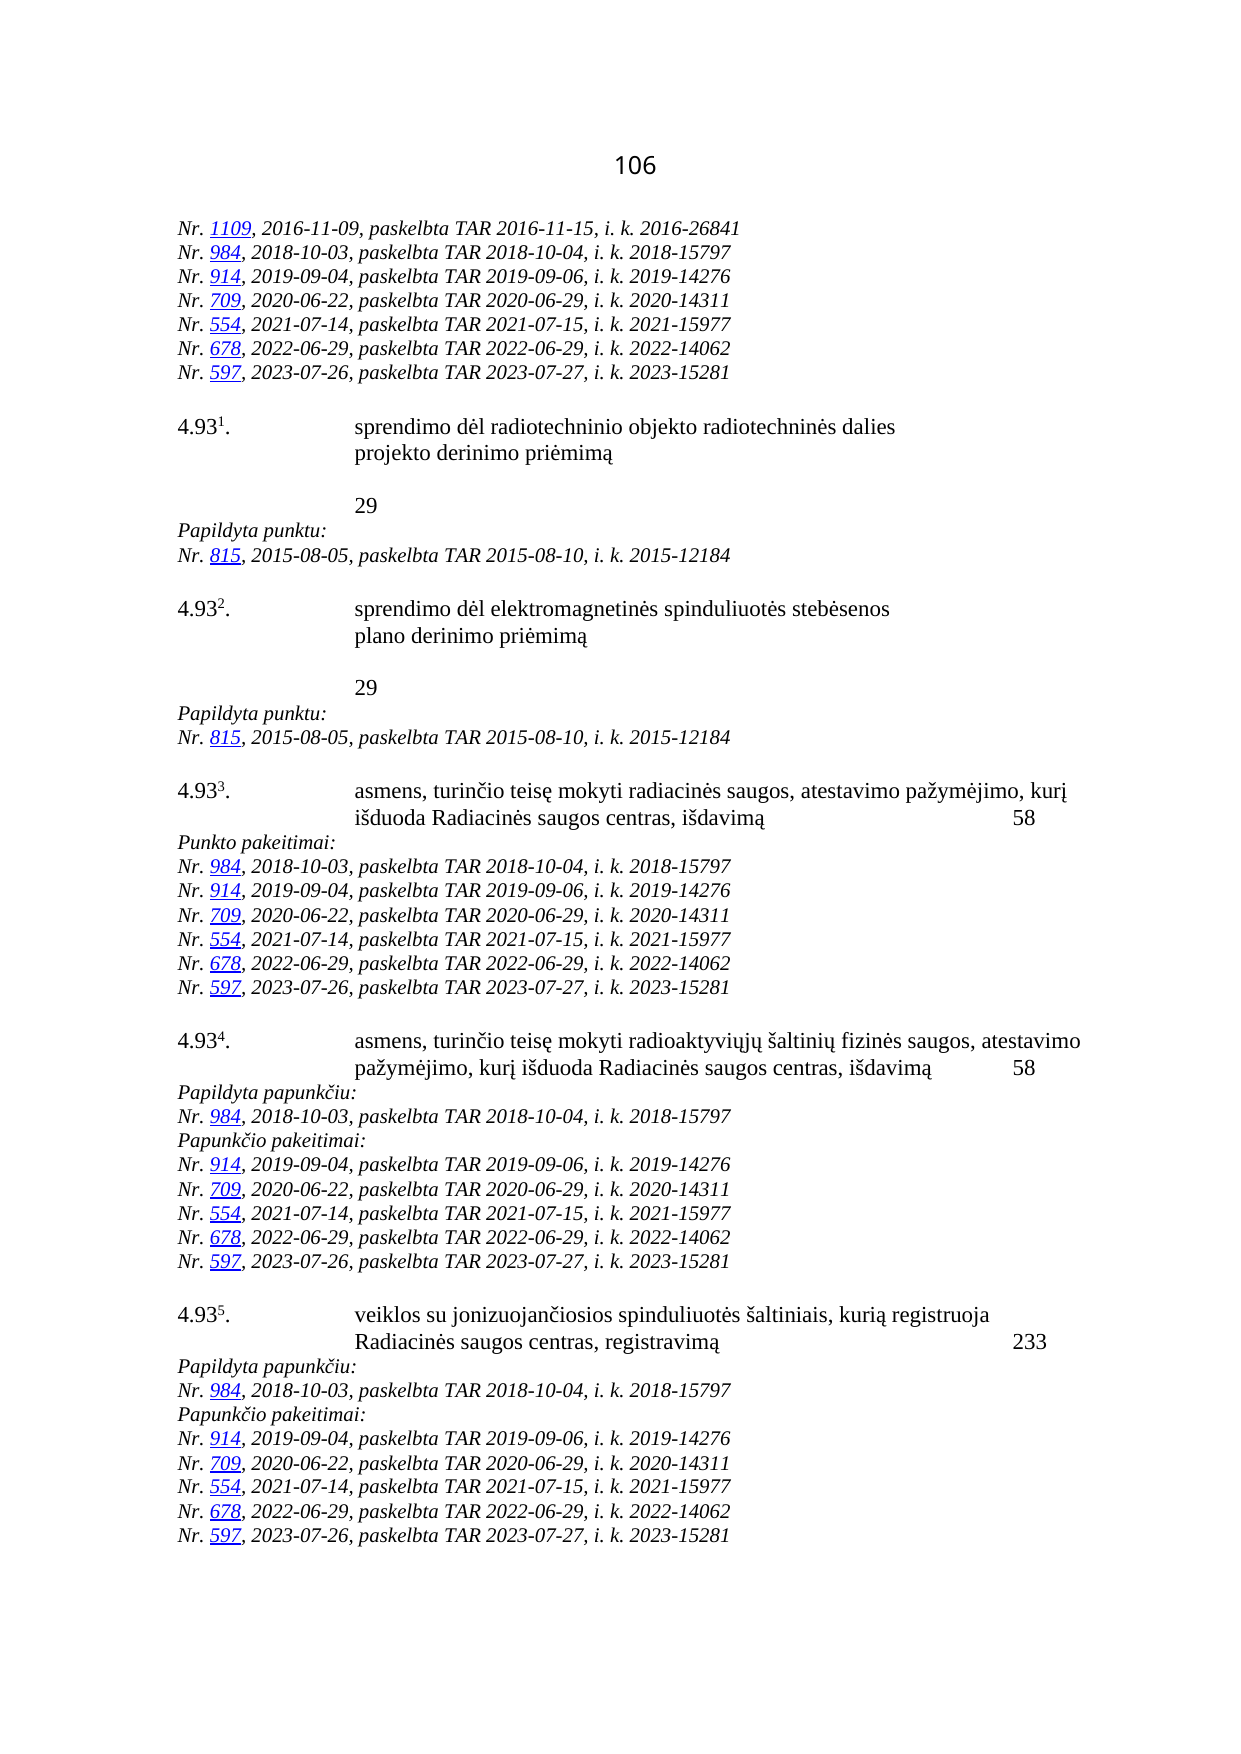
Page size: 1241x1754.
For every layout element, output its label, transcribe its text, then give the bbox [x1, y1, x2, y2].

text Papildyta papunkčiu: [177, 1354, 1092, 1378]
text plano derinimo priėmimą 29 [354, 622, 945, 701]
text Nr. 815, 2015-08-05, paskelbta TAR 2015-08-10, i. k. 2015-12184 [177, 542, 1092, 567]
text Nr. 554, 2021-07-14, paskelbta TAR 2021-07-15, i. k. 2021-15977 [177, 1474, 1092, 1498]
text 4.934. asmens, turinčio teisę mokyti radioaktyviųjų šaltinių fizinės saugos, atestavimo pažymėjimo, kurį išduoda Radiacinės saugos centras, išdavimą 58 [177, 1027, 1092, 1080]
text projekto derinimo priėmimą 29 [354, 439, 945, 518]
text Nr. 709, 2020-06-22, paskelbta TAR 2020-06-29, i. k. 2020-14311 [177, 288, 1092, 312]
text Nr. 984, 2018-10-03, paskelbta TAR 2018-10-04, i. k. 2018-15797 [177, 1378, 1092, 1402]
text Nr. 597, 2023-07-26, paskelbta TAR 2023-07-27, i. k. 2023-15281 [177, 1249, 1092, 1273]
text Nr. 709, 2020-06-22, paskelbta TAR 2020-06-29, i. k. 2020-14311 [177, 1176, 1092, 1201]
text Nr. 554, 2021-07-14, paskelbta TAR 2021-07-15, i. k. 2021-15977 [177, 312, 1092, 336]
text Nr. 984, 2018-10-03, paskelbta TAR 2018-10-04, i. k. 2018-15797 [177, 854, 1092, 878]
text Papildyta punktu: [177, 701, 1092, 725]
text Nr. 914, 2019-09-04, paskelbta TAR 2019-09-06, i. k. 2019-14276 [177, 878, 1092, 902]
text Nr. 984, 2018-10-03, paskelbta TAR 2018-10-04, i. k. 2018-15797 [177, 240, 1092, 264]
text Nr. 914, 2019-09-04, paskelbta TAR 2019-09-06, i. k. 2019-14276 [177, 1152, 1092, 1176]
text Punkto pakeitimai: [177, 830, 1092, 854]
text Nr. 554, 2021-07-14, paskelbta TAR 2021-07-15, i. k. 2021-15977 [177, 927, 1092, 951]
text Nr. 678, 2022-06-29, paskelbta TAR 2022-06-29, i. k. 2022-14062 [177, 1224, 1092, 1249]
text Nr. 678, 2022-06-29, paskelbta TAR 2022-06-29, i. k. 2022-14062 [177, 1498, 1092, 1523]
text 4.932. sprendimo dėl elektromagnetinės spinduliuotės stebėsenos [177, 595, 945, 622]
text Nr. 597, 2023-07-26, paskelbta TAR 2023-07-27, i. k. 2023-15281 [177, 1523, 1092, 1547]
text Nr. 554, 2021-07-14, paskelbta TAR 2021-07-15, i. k. 2021-15977 [177, 1201, 1092, 1224]
text Nr. 709, 2020-06-22, paskelbta TAR 2020-06-29, i. k. 2020-14311 [177, 1450, 1092, 1474]
text 4.935. veiklos su jonizuojančiosios spinduliuotės šaltiniais, kurią registruoja Radiacinės saugos centras, registravimą 233 [177, 1301, 1092, 1354]
text Papildyta punktu: [177, 518, 1092, 542]
text Nr. 597, 2023-07-26, paskelbta TAR 2023-07-27, i. k. 2023-15281 [177, 975, 1092, 999]
text Nr. 815, 2015-08-05, paskelbta TAR 2015-08-10, i. k. 2015-12184 [177, 725, 1092, 749]
text Nr. 914, 2019-09-04, paskelbta TAR 2019-09-06, i. k. 2019-14276 [177, 264, 1092, 288]
text Nr. 709, 2020-06-22, paskelbta TAR 2020-06-29, i. k. 2020-14311 [177, 902, 1092, 927]
text 4.931. sprendimo dėl radiotechninio objekto radiotechninės dalies [177, 413, 945, 439]
text 4.933. asmens, turinčio teisę mokyti radiacinės saugos, atestavimo pažymėjimo, kurį išduoda Radiacinės saugos centras, išdavimą 58 [177, 778, 1092, 830]
text Nr. 678, 2022-06-29, paskelbta TAR 2022-06-29, i. k. 2022-14062 [177, 336, 1092, 360]
text Nr. 914, 2019-09-04, paskelbta TAR 2019-09-06, i. k. 2019-14276 [177, 1426, 1092, 1450]
text Nr. 678, 2022-06-29, paskelbta TAR 2022-06-29, i. k. 2022-14062 [177, 951, 1092, 975]
text Nr. 984, 2018-10-03, paskelbta TAR 2018-10-04, i. k. 2018-15797 [177, 1104, 1092, 1128]
text Papunkčio pakeitimai: [177, 1402, 1092, 1426]
text Papildyta papunkčiu: [177, 1080, 1092, 1104]
text Nr. 1109, 2016-11-09, paskelbta TAR 2016-11-15, i. k. 2016-26841 [177, 216, 1092, 240]
text Papunkčio pakeitimai: [177, 1128, 1092, 1152]
text Nr. 597, 2023-07-26, paskelbta TAR 2023-07-27, i. k. 2023-15281 [177, 360, 1092, 384]
